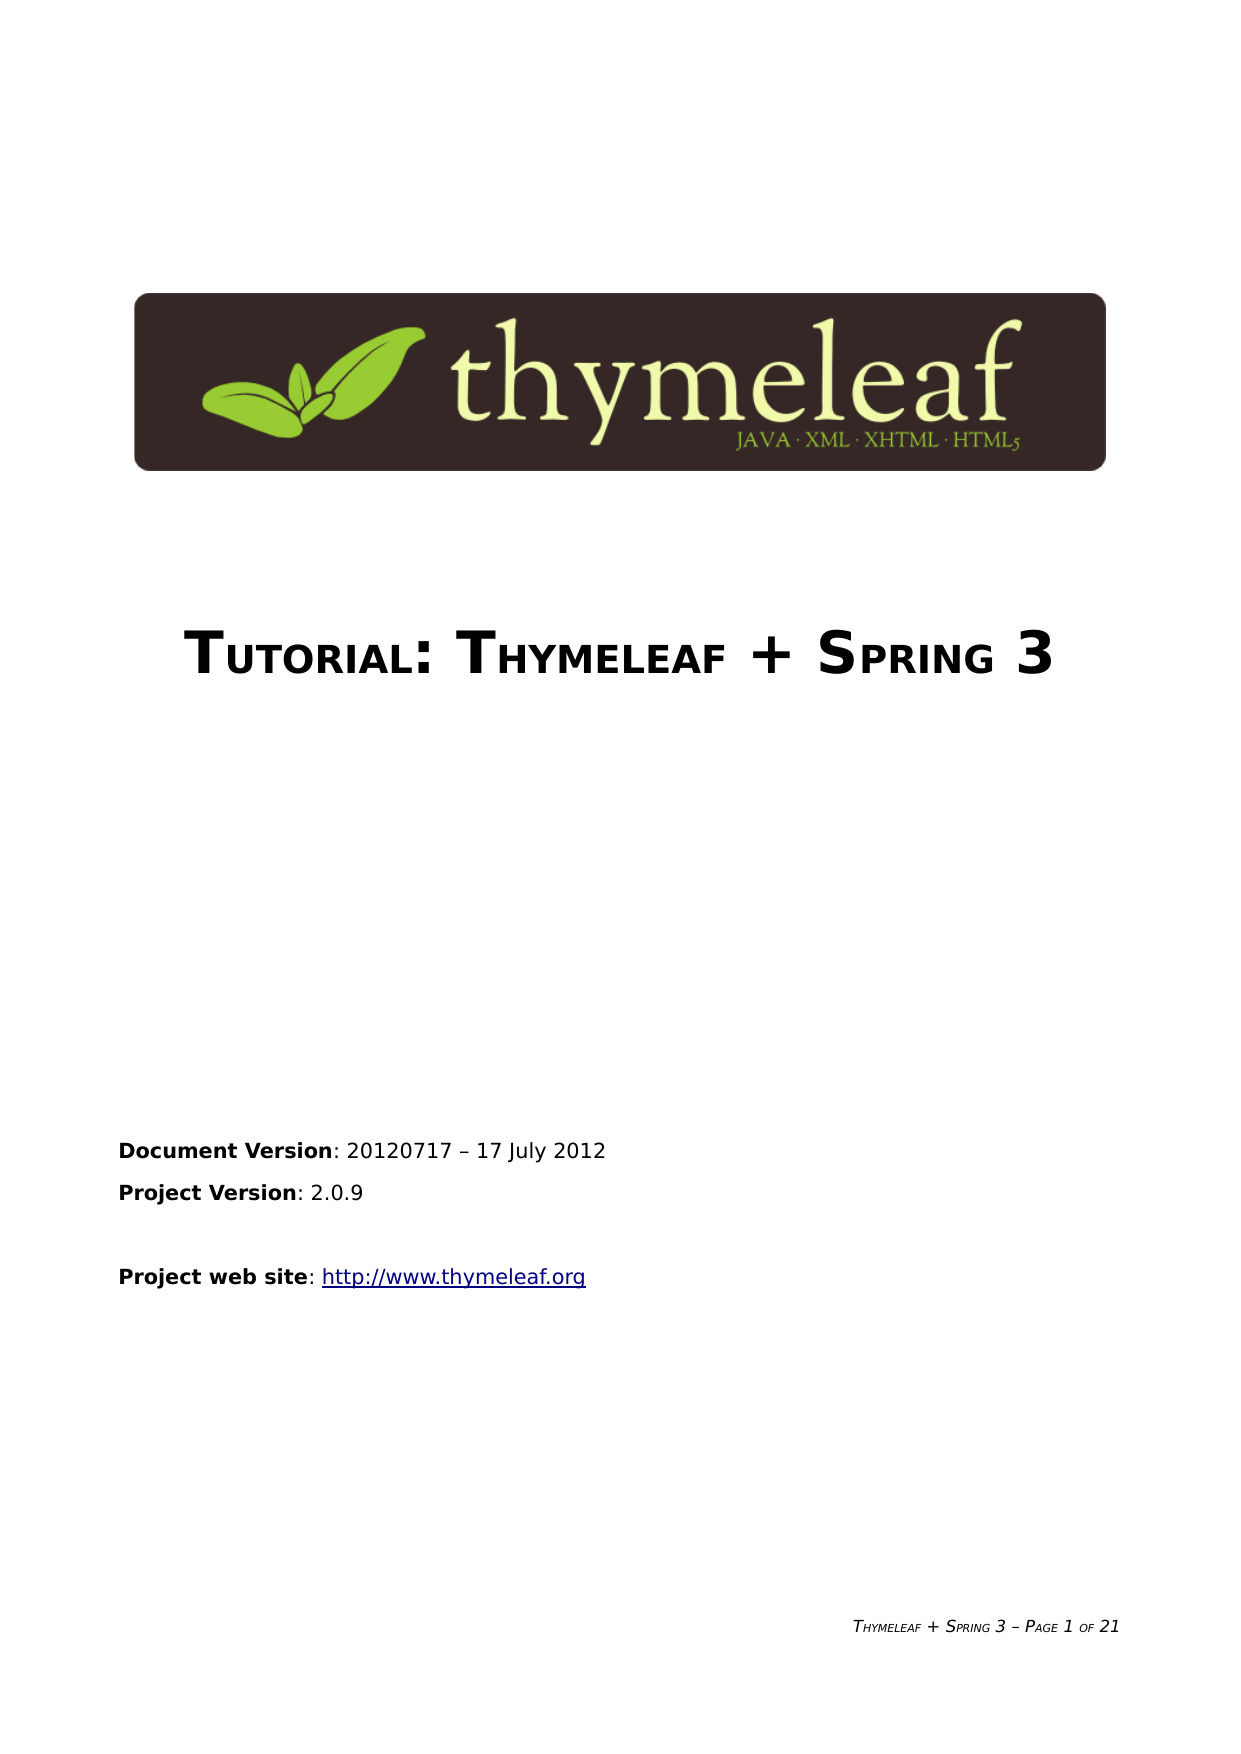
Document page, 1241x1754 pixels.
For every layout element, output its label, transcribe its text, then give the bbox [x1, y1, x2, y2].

text Project Version: 2.0.9 [118, 1181, 1122, 1206]
title Tutorial: Thymeleaf + Spring 3 [118, 620, 1122, 688]
picture [134, 293, 1106, 471]
text Project web site: http://www.thymeleaf.org [118, 1265, 1122, 1289]
text Document Version: 20120717 – 17 July 2012 [118, 1139, 1122, 1164]
